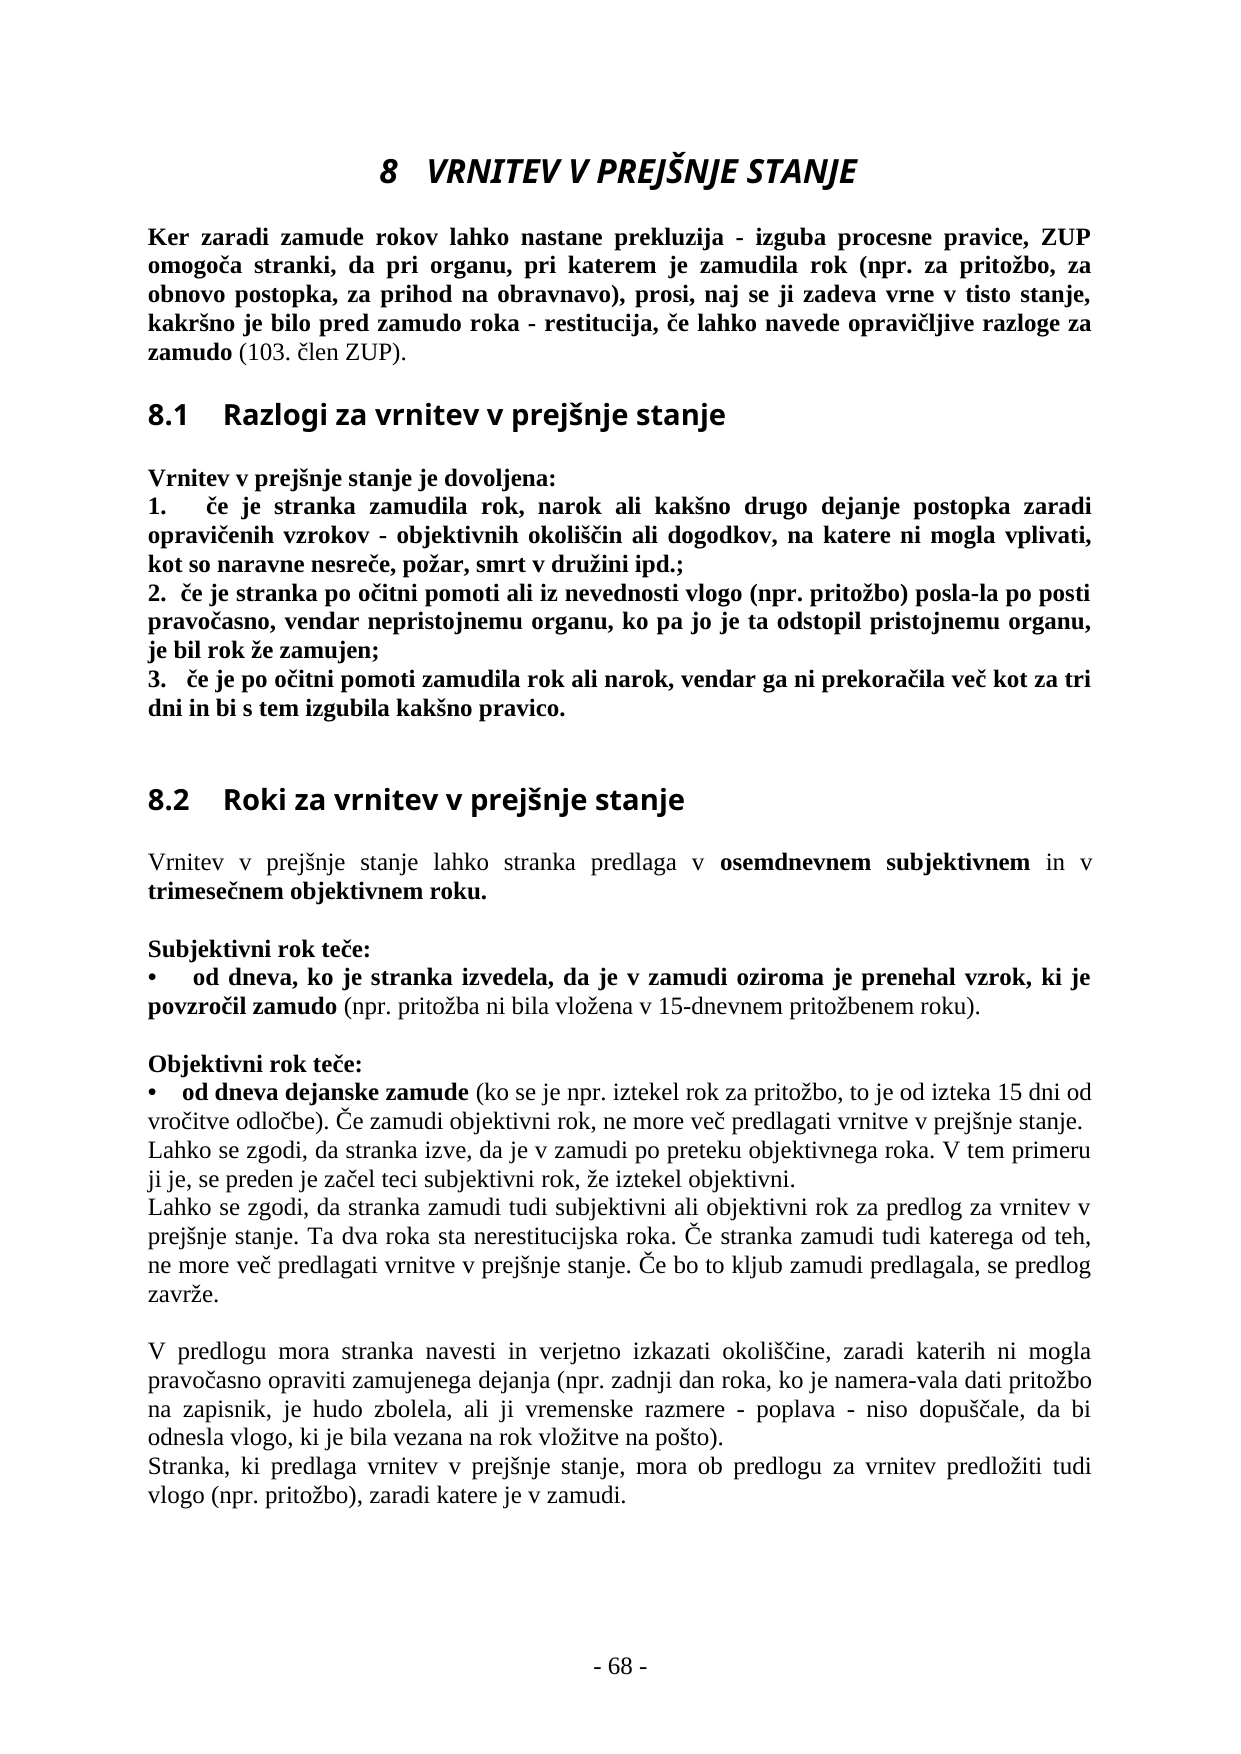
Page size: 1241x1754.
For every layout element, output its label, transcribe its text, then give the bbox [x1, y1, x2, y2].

text Objektivni rok teče: [148, 1049, 1093, 1077]
text V predlogu mora stranka navesti in verjetno izkazati okoliščine, zaradi katerih ni mogla pravočasno opraviti zamujenega dejanja (npr. zadnji dan roka, ko je namera-vala dati pritožbo na zapisnik, je hudo zbolela, ali ji vremenske razmere - poplava - niso dopuščale, da bi odnesla vlogo, ki je bila vezana na rok vložitve na pošto). [148, 1336, 1093, 1451]
text 3. če je po očitni pomoti zamudila rok ali narok, vendar ga ni prekoračila več kot za tri dni in bi s tem izgubila kakšno pravico. [148, 664, 1093, 721]
text • od dneva, ko je stranka izvedela, da je v zamudi oziroma je prenehal vzrok, ki je povzročil zamudo (npr. pritožba ni bila vložena v 15-dnevnem pritožbenem roku). [148, 962, 1093, 1020]
text Lahko se zgodi, da stranka izve, da je v zamudi po preteku objektivnega roka. V tem primeru ji je, se preden je začel teci subjektivni rok, že iztekel objektivni. [148, 1135, 1093, 1192]
text Lahko se zgodi, da stranka zamudi tudi subjektivni ali objektivni rok za predlog za vrnitev v prejšnje stanje. Ta dva roka sta nerestitucijska roka. Če stranka zamudi tudi katerega od teh, ne more več predlagati vrnitve v prejšnje stanje. Če bo to kljub zamudi predlagala, se predlog zavrže. [148, 1192, 1093, 1307]
text Vrnitev v prejšnje stanje je dovoljena: [148, 463, 1093, 491]
text Ker zaradi zamude rokov lahko nastane prekluzija - izguba procesne pravice, ZUP omogoča stranki, da pri organu, pri katerem je zamudila rok (npr. za pritožbo, za obnovo postopka, za prihod na obravnavo), prosi, naj se ji zadeva vrne v tisto stanje, kakršno je bilo pred zamudo roka - restitucija, če lahko navede opravičljive razloge za zamudo (103. člen ZUP). [148, 222, 1093, 366]
text Stranka, ki predlaga vrnitev v prejšnje stanje, mora ob predlogu za vrnitev predložiti tudi vlogo (npr. pritožbo), zaradi katere je v zamudi. [148, 1451, 1093, 1509]
text Subjektivni rok teče: [148, 934, 1093, 962]
text • od dneva dejanske zamude (ko se je npr. iztekel rok za pritožbo, to je od izteka 15 dni od vročitve odločbe). Če zamudi objektivni rok, ne more več predlagati vrnitve v prejšnje stanje. [148, 1077, 1093, 1135]
text 1. če je stranka zamudila rok, narok ali kakšno drugo dejanje postopka zaradi opravičenih vzrokov - objektivnih okoliščin ali dogodkov, na katere ni mogla vplivati, kot so naravne nesreče, požar, smrt v družini ipd.; [148, 491, 1093, 578]
subtitle Roki za vrnitev v prejšnje stanje [148, 779, 1093, 819]
text Vrnitev v prejšnje stanje lahko stranka predlaga v osemdnevnem subjektivnem in v trimesečnem objektivnem roku. [148, 847, 1093, 905]
subtitle VRNITEV V PREJŠNJE STANJE [148, 148, 1093, 193]
subtitle Razlogi za vrnitev v prejšnje stanje [148, 394, 1093, 434]
text 2. če je stranka po očitni pomoti ali iz nevednosti vlogo (npr. pritožbo) posla-la po posti pravočasno, vendar nepristojnemu organu, ko pa jo je ta odstopil pristojnemu organu, je bil rok že zamujen; [148, 578, 1093, 664]
